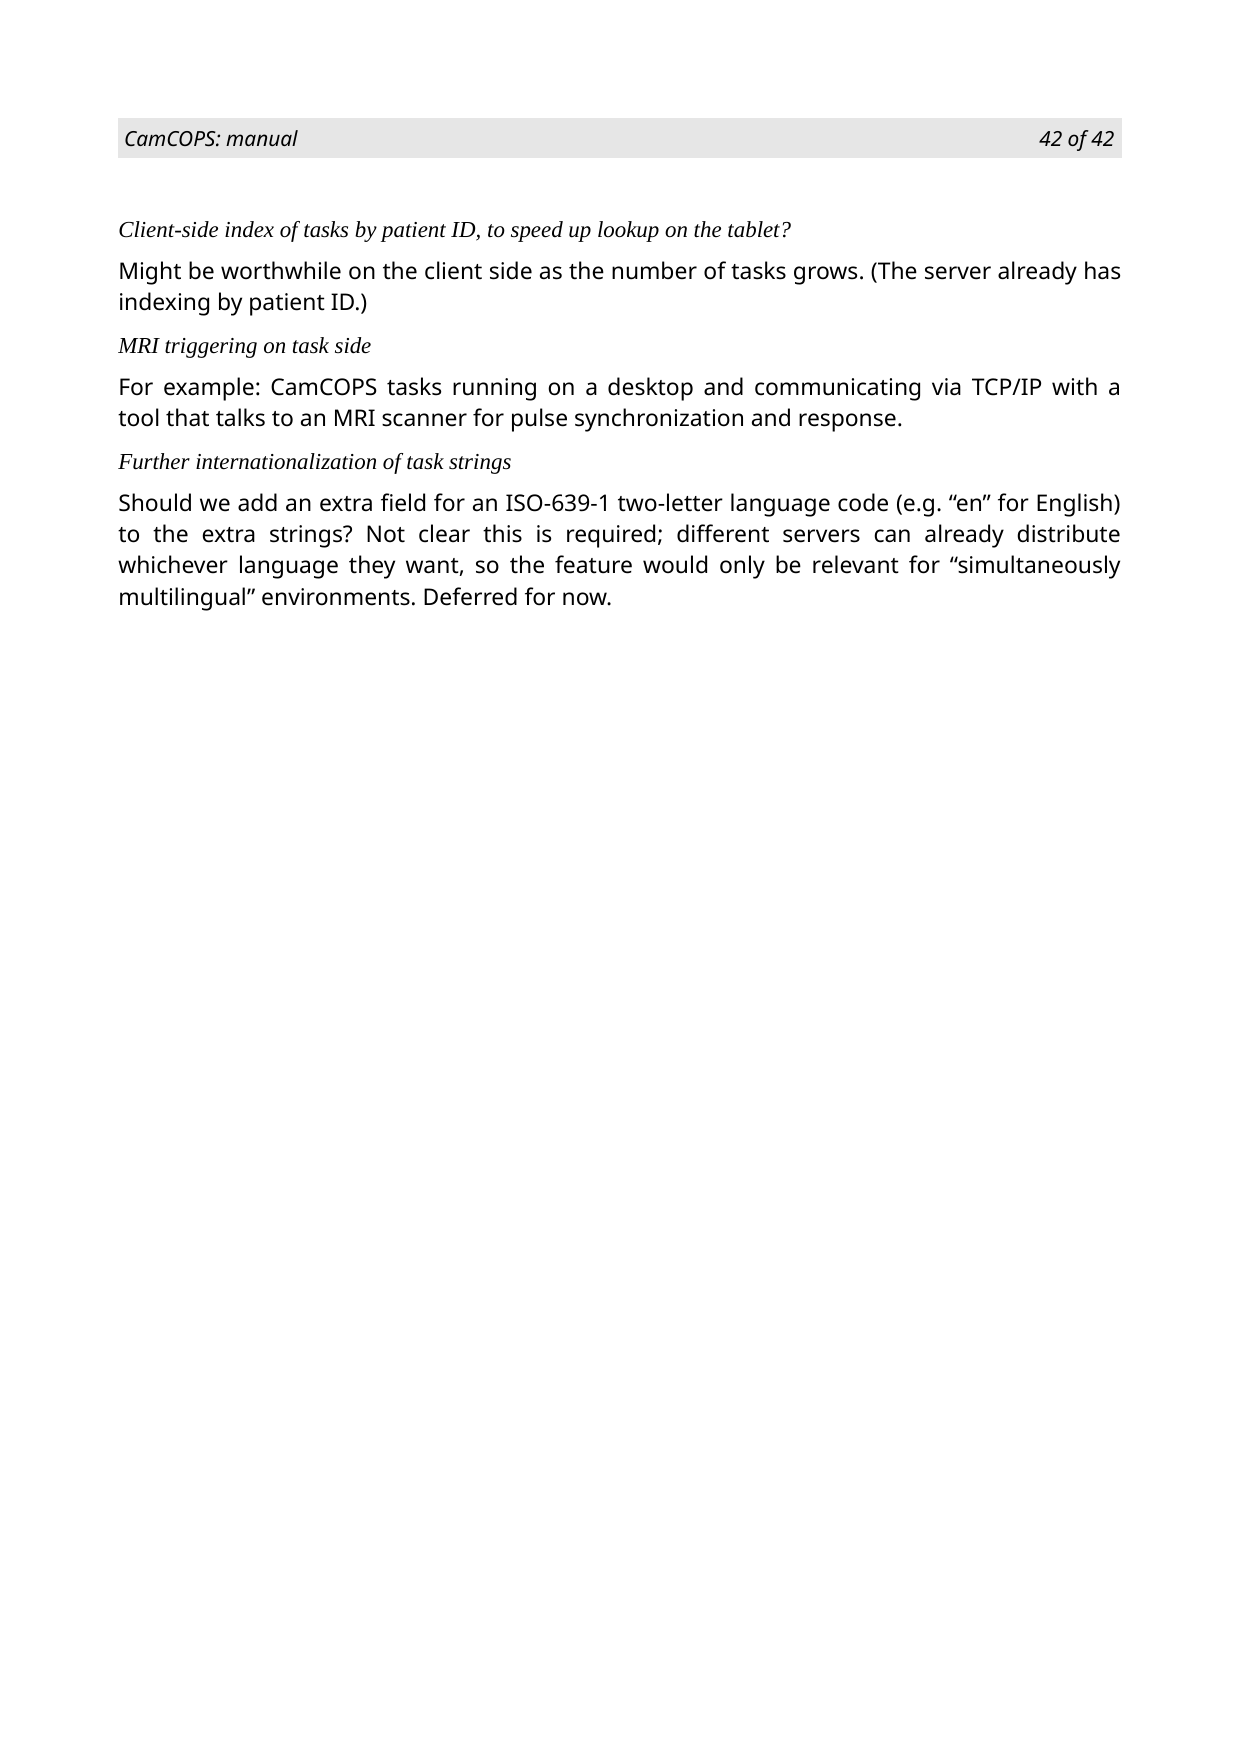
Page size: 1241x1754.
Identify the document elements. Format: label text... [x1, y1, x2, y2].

text Should we add an extra field for an ISO-639-1 two-letter language code (e.g. “en” for English) to the extra strings? Not clear this is required; different servers can already distribute whichever language they want, so the feature would only be relevant for “simultaneously multilingual” environments. Deferred for now. [118, 487, 1122, 612]
subtitle Client-side index of tasks by patient ID, to speed up lookup on the tablet? [118, 216, 1122, 242]
text Might be worthwhile on the client side as the number of tasks grows. (The server already has indexing by patient ID.) [118, 255, 1122, 317]
subtitle Further internationalization of task strings [118, 448, 1122, 474]
subtitle MRI triggering on task side [118, 332, 1122, 358]
text For example: CamCOPS tasks running on a desktop and communicating via TCP/IP with a tool that talks to an MRI scanner for pulse synchronization and response. [118, 371, 1122, 433]
